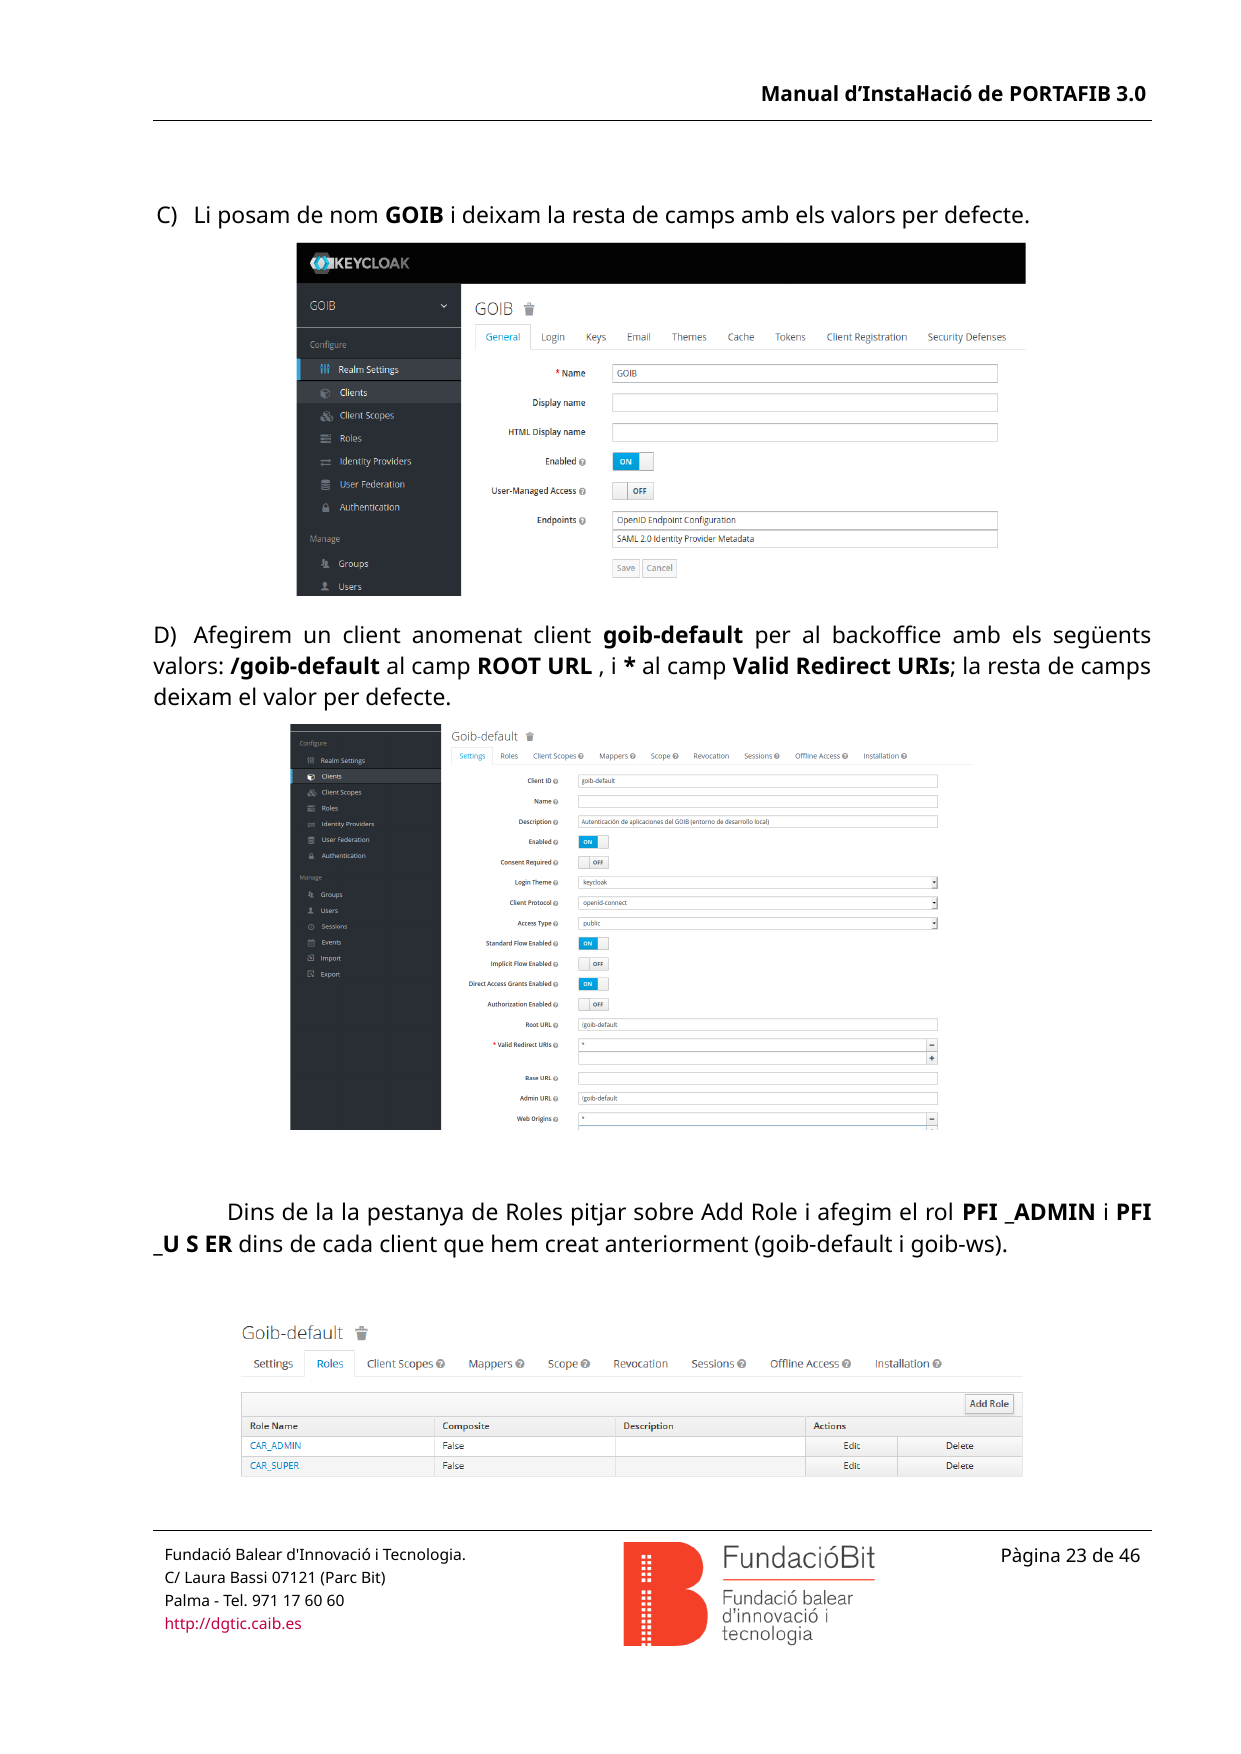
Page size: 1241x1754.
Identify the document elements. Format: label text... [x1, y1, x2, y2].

list Li posam de nom GOIB i deixam la resta de camps amb els valors per defecte. [156, 199, 1152, 231]
picture [623, 1542, 875, 1646]
list Afegirem un client anomenat client goib-default per al backoffice amb els següents valors: /goib-default al camp ROOT URL , i * al camp Valid Redirect URIs; la resta de camps deixam el valor per defecte. [153, 619, 1152, 713]
picture [232, 1313, 1032, 1493]
picture [296, 242, 1026, 596]
list Dins de la la pestanya de Roles pitjar sobre Add Role i afegim el rol PFI _ADMIN i PFI _U S ER dins de cada client que hem creat anteriorment (goib-default i goib-ws). [153, 1196, 1152, 1259]
picture [290, 724, 973, 1130]
